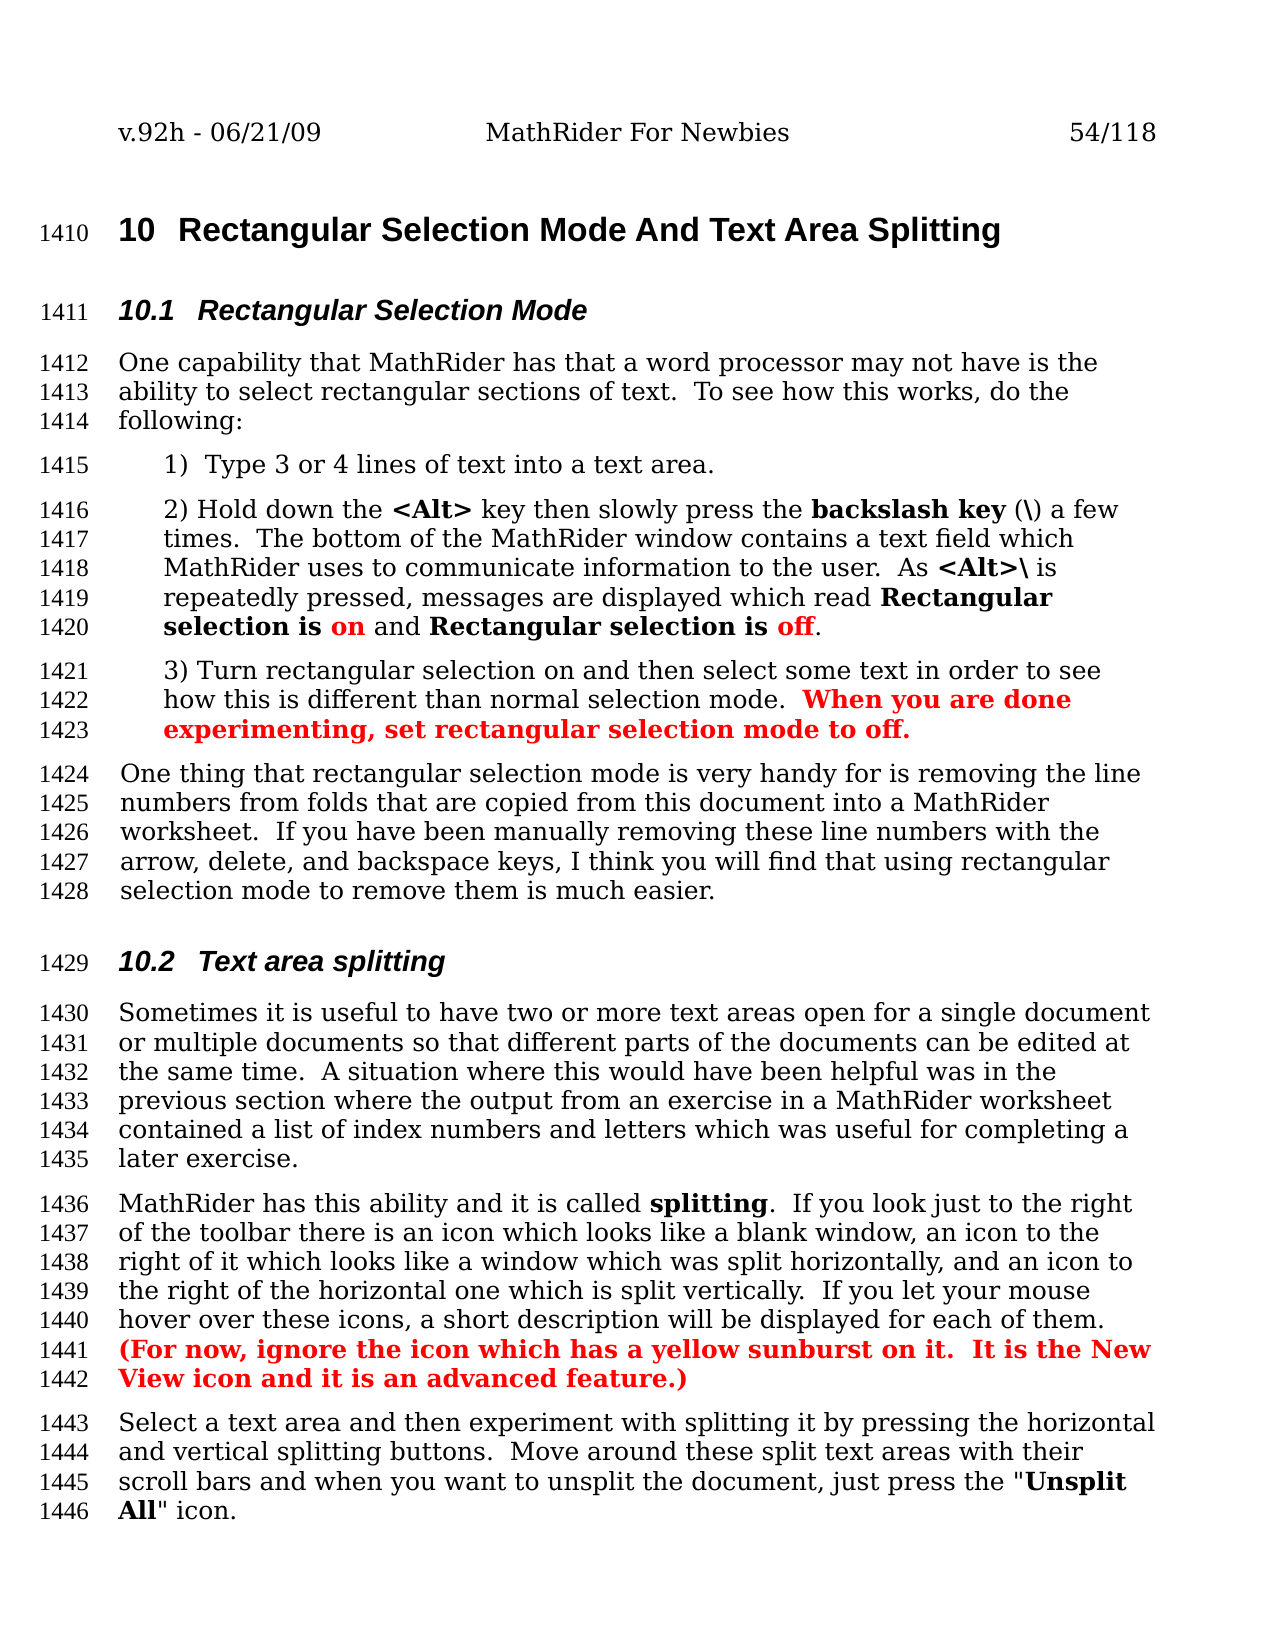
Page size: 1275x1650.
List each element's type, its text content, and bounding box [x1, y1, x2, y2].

subtitle Text area splitting [118, 944, 1157, 978]
subtitle Rectangular Selection Mode [118, 293, 1157, 327]
text Sometimes it is useful to have two or more text areas open for a single document or multiple documents so that different parts of the documents can be edited at the same time. A situation where this would have been helpful was in the previous section where the output from an exercise in a MathRider worksheet contained a list of index numbers and letters which was useful for completing a later exercise. [118, 998, 1157, 1173]
text 1) Type 3 or 4 lines of text into a text area. [163, 450, 1157, 479]
text 2) Hold down the <Alt> key then slowly press the backslash key (\) a few times. The bottom of the MathRider window contains a text field which MathRider uses to communicate information to the user. As <Alt>\ is repeatedly pressed, messages are displayed which read Rectangular selection is on and Rectangular selection is off. [163, 494, 1157, 641]
text 3) Turn rectangular selection on and then select some text in order to see how this is different than normal selection mode. When you are done experimenting, set rectangular selection mode to off. [163, 656, 1157, 744]
text Select a text area and then experiment with splitting it by pressing the horizontal and vertical splitting buttons. Move around these split text areas with their scroll bars and when you want to unsplit the document, just press the "Unsplit All" icon. [118, 1408, 1157, 1525]
text MathRider has this ability and it is called splitting. If you look just to the right of the toolbar there is an icon which looks like a blank window, an icon to the right of it which looks like a window which was split horizontally, and an icon to the right of the horizontal one which is split vertically. If you let your mouse hover over these icons, a short description will be displayed for each of them. (For now, ignore the icon which has a yellow sunburst on it. It is the New View icon and it is an advanced feature.) [118, 1188, 1157, 1393]
text One thing that rectangular selection mode is very handy for is removing the line numbers from folds that are copied from this document into a MathRider worksheet. If you have been manually removing these line numbers with the arrow, delete, and backspace keys, I think you will find that using rectangular selection mode to remove them is much easier. [120, 759, 1157, 905]
text One capability that MathRider has that a word processor may not have is the ability to select rectangular sections of text. To see how this works, do the following: [118, 348, 1157, 435]
subtitle Rectangular Selection Mode And Text Area Splitting [118, 210, 1157, 248]
